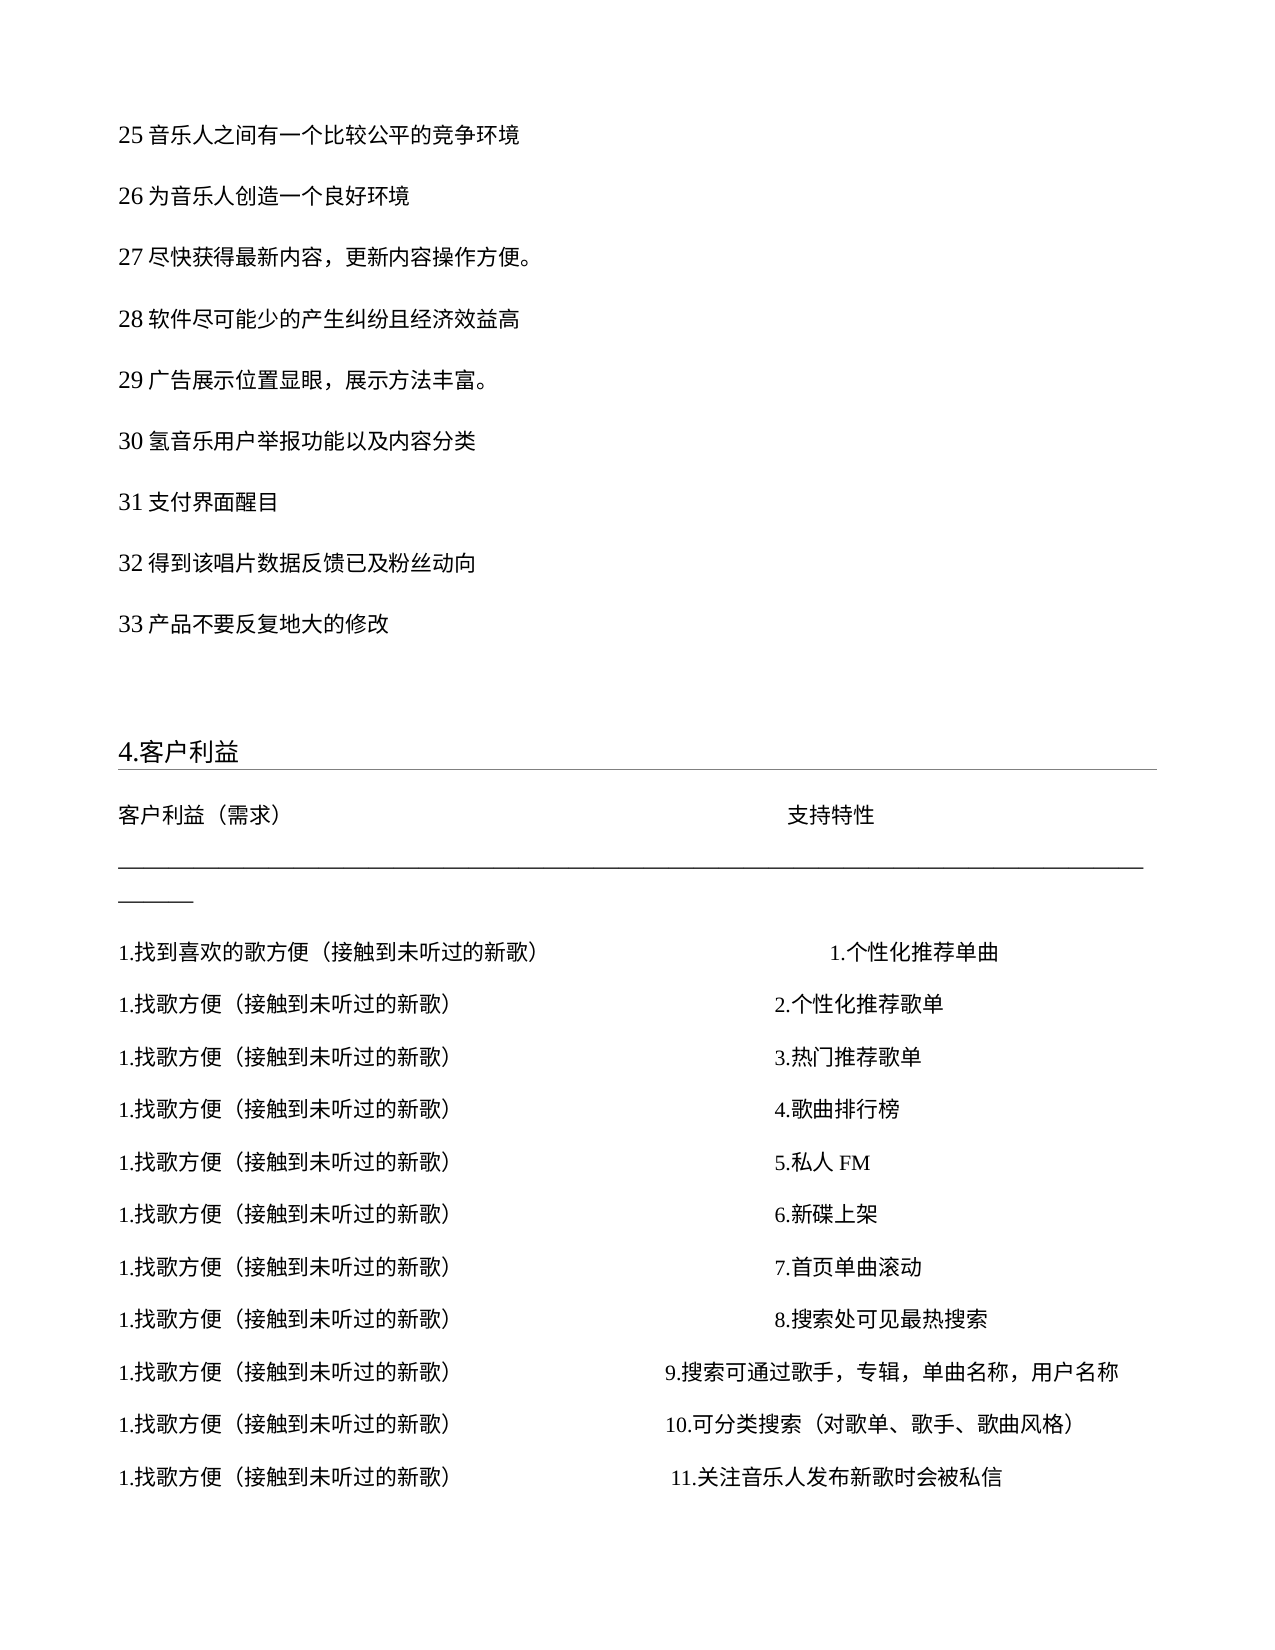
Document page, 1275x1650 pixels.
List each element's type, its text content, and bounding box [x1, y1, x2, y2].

text 4.客户利益 [118, 732, 1157, 769]
text 28软件尽可能少的产生纠纷且经济效益高 [118, 302, 1157, 333]
text 30氢音乐用户举报功能以及内容分类 [118, 424, 1157, 456]
text 1.找歌方便（接触到未听过的新歌） 11.关注音乐人发布新歌时会被私信 [118, 1459, 1157, 1491]
text 29广告展示位置显眼，展示方法丰富。 [118, 363, 1157, 394]
text 1.找歌方便（接触到未听过的新歌） 8.搜索处可见最热搜索 [118, 1302, 1157, 1334]
text 1.找到喜欢的歌方便（接触到未听过的新歌） 1.个性化推荐单曲 [118, 934, 1157, 966]
text 1.找歌方便（接触到未听过的新歌） 5.私人FM [118, 1144, 1157, 1176]
text 27尽快获得最新内容，更新内容操作方便。 [118, 240, 1157, 272]
text 1.找歌方便（接触到未听过的新歌） 2.个性化推荐歌单 [118, 987, 1157, 1019]
text 1.找歌方便（接触到未听过的新歌） 9.搜索可通过歌手，专辑，单曲名称，用户名称 [118, 1354, 1157, 1386]
text 1.找歌方便（接触到未听过的新歌） 6.新碟上架 [118, 1197, 1157, 1229]
text 1.找歌方便（接触到未听过的新歌） 7.首页单曲滚动 [118, 1249, 1157, 1281]
text 1.找歌方便（接触到未听过的新歌） 10.可分类搜索（对歌单、歌手、歌曲风格） [118, 1407, 1157, 1439]
text 31支付界面醒目 [118, 485, 1157, 517]
text 1.找歌方便（接触到未听过的新歌） 4.歌曲排行榜 [118, 1092, 1157, 1124]
text 客户利益（需求） 支持特性 [118, 798, 1157, 830]
text 33产品不要反复地大的修改 [118, 607, 1157, 639]
text 1.找歌方便（接触到未听过的新歌） 3.热门推荐歌单 [118, 1039, 1157, 1071]
text 32得到该唱片数据反馈已及粉丝动向 [118, 546, 1157, 578]
text 26为音乐人创造一个良好环境 [118, 179, 1157, 211]
text 25音乐人之间有一个比较公平的竞争环境 [118, 118, 1157, 150]
text ———————————————————————————————————————————— [118, 851, 1157, 914]
